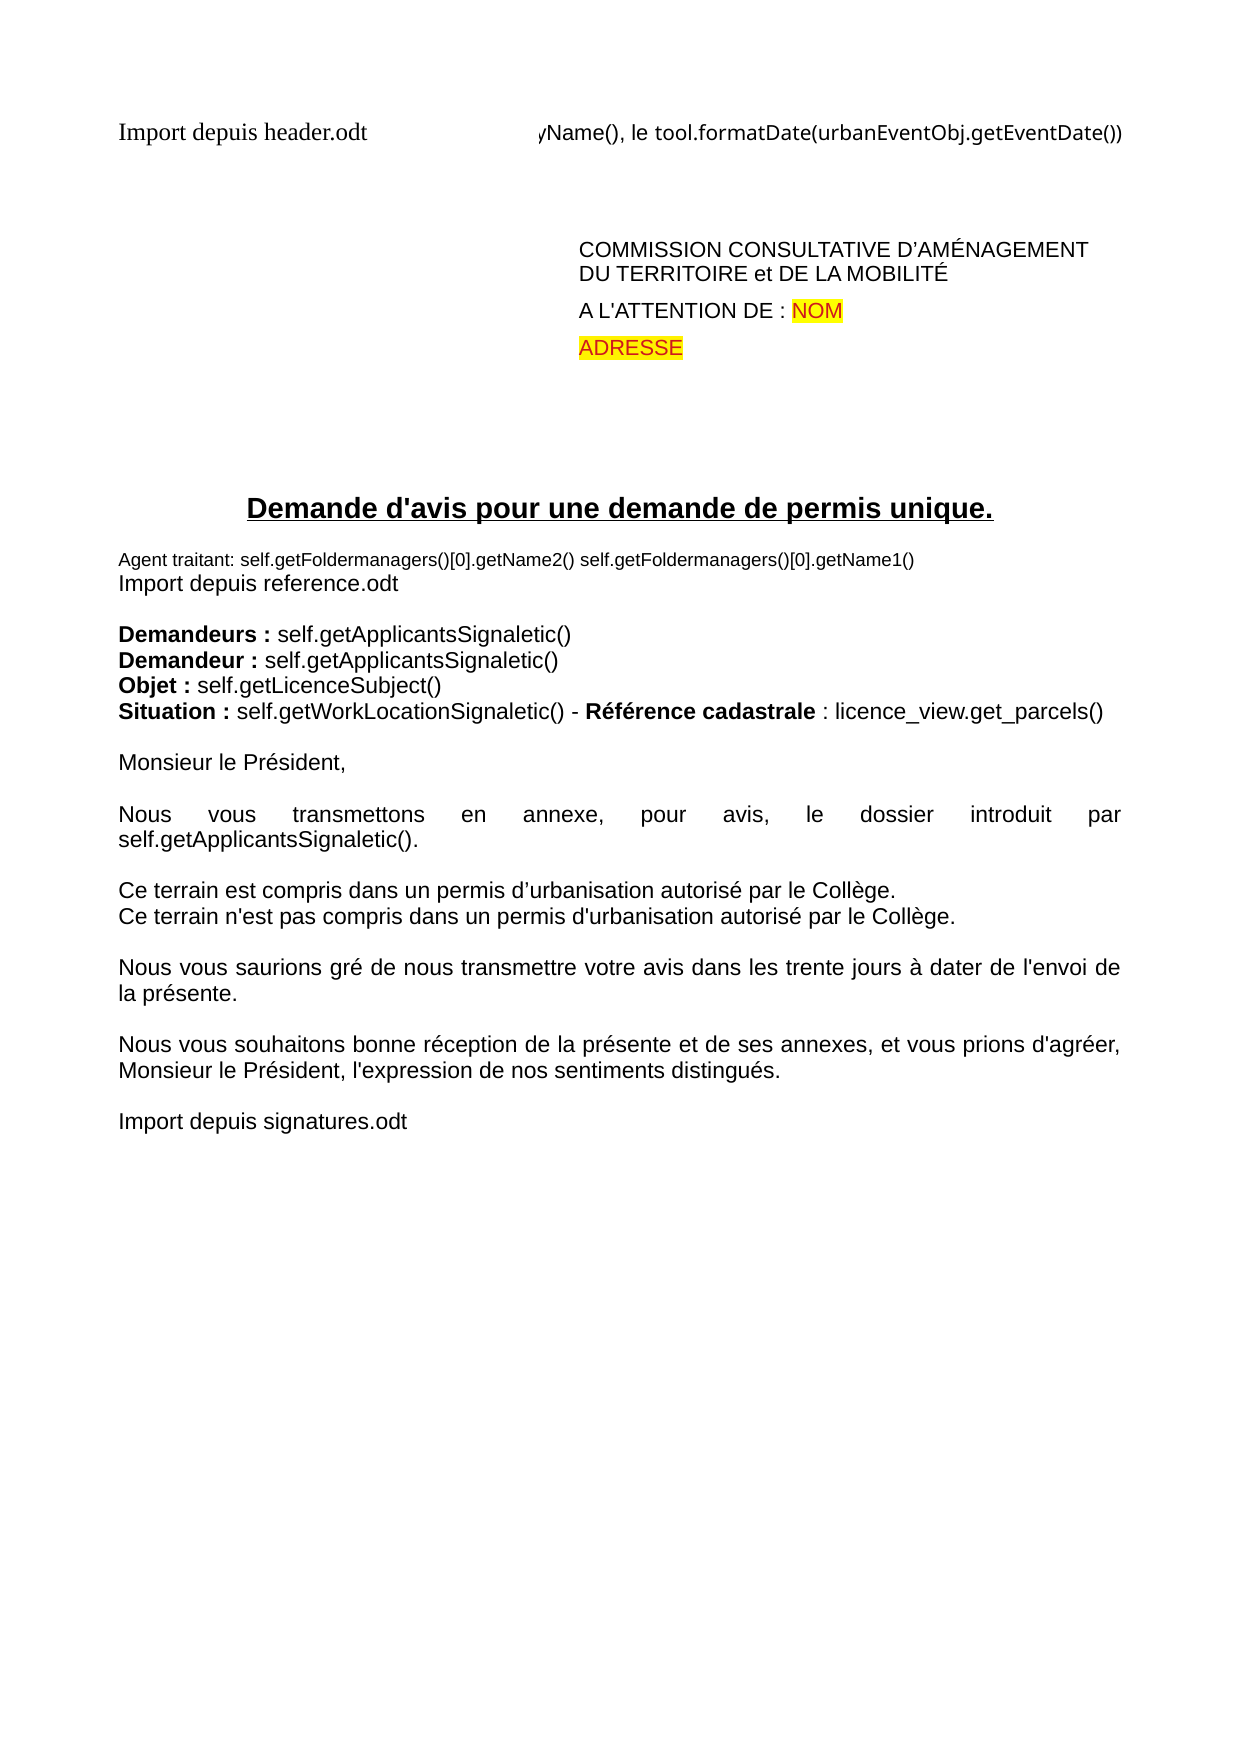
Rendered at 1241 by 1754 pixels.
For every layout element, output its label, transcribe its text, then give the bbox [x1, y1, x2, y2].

text Demandeurs : self.getApplicantsSignaletic() [118, 622, 1122, 648]
text Import depuis reference.odt [118, 571, 1122, 596]
text ADRESSE [579, 336, 1111, 360]
text Nous vous transmettons en annexe, pour avis, le dossier introduit par self.getApplicantsSignaletic(). [118, 801, 1122, 853]
text Nous vous saurions gré de nous transmettre votre avis dans les trente jours à dater de l'envoi de la présente. [118, 955, 1122, 1006]
text A L'ATTENTION DE : NOM [579, 299, 1111, 323]
text Situation : self.getWorkLocationSignaletic() - Référence cadastrale : licence_view.get_parcels() [118, 699, 1122, 724]
text Import depuis signatures.odt [118, 1109, 1122, 1134]
text Demandeur : self.getApplicantsSignaletic() [118, 648, 1122, 673]
text tool.getCityName(), le tool.formatDate(urbanEventObj.getEventDate()) [118, 118, 1122, 427]
text Import depuis header.odt [118, 118, 539, 146]
text Agent traitant: self.getFoldermanagers()[0].getName2() self.getFoldermanagers()[0].getName1() [118, 550, 1122, 571]
text Nous vous souhaitons bonne réception de la présente et de ses annexes, et vous prions d'agréer, Monsieur le Président, l'expression de nos sentiments distingués. [118, 1032, 1122, 1083]
text Ce terrain est compris dans un permis d’urbanisation autorisé par le Collège. [118, 878, 1122, 904]
text Objet : self.getLicenceSubject() [118, 673, 1122, 699]
text Ce terrain n'est pas compris dans un permis d'urbanisation autorisé par le Collège. [118, 904, 1122, 929]
text Demande d'avis pour une demande de permis unique. [118, 492, 1122, 524]
text Monsieur le Président, [118, 750, 1122, 776]
text COMMISSION CONSULTATIVE D’AMÉNAGEMENT DU TERRITOIRE et DE LA MOBILITÉ [579, 237, 1111, 286]
